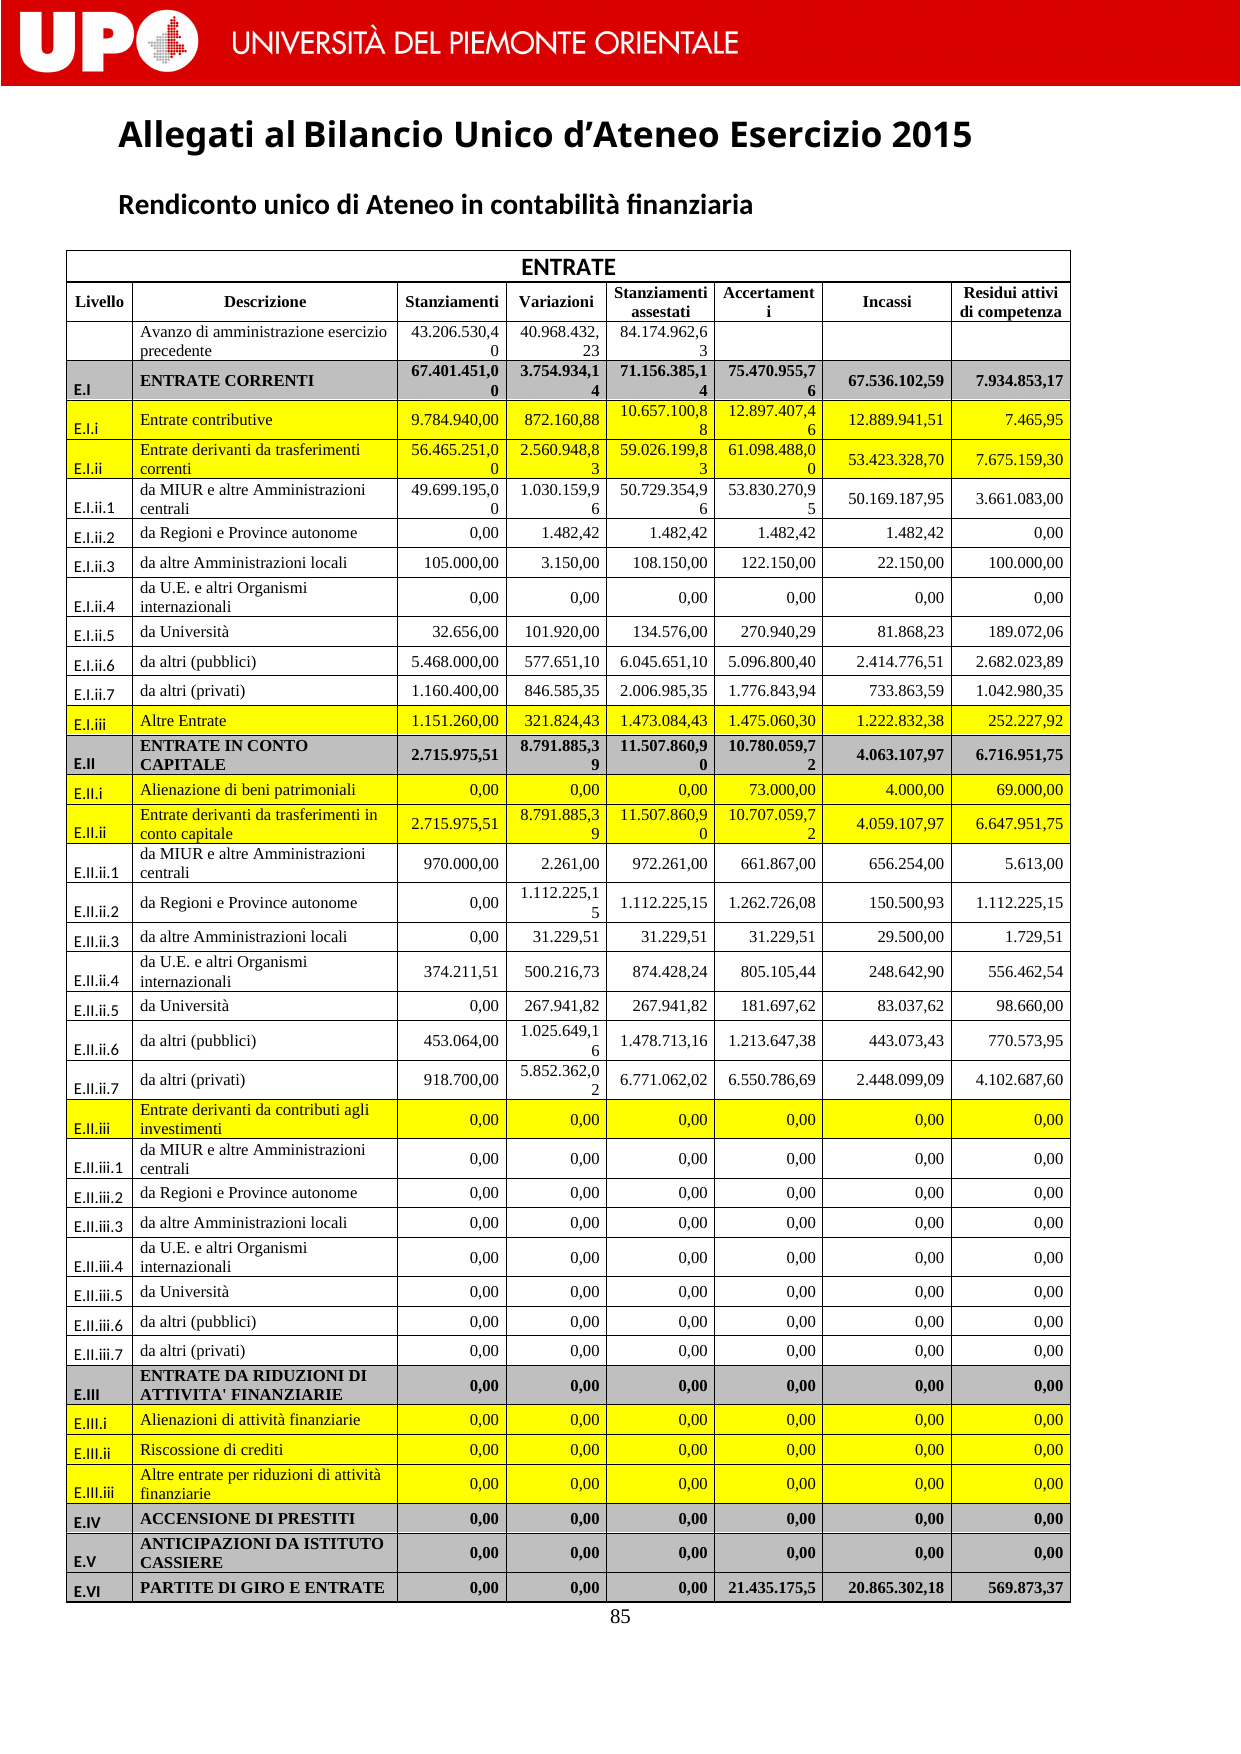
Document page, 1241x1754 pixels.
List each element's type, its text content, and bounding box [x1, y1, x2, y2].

table_cell 31.229,51 [607, 923, 714, 951]
table_cell 11.507.860,90 [607, 805, 714, 843]
table_cell 0,00 [398, 1336, 506, 1365]
table_cell 0,00 [398, 1465, 506, 1503]
table_cell 0,00 [823, 1179, 951, 1207]
table_cell da altre Amministrazioni locali [133, 923, 397, 951]
table_cell 1.729,51 [952, 923, 1070, 951]
table_cell ENTRATE DA RIDUZIONI DI ATTIVITA' FINANZIARIE [133, 1366, 397, 1404]
table_cell 0,00 [398, 1100, 506, 1138]
table_cell 49.699.195,00 [398, 479, 506, 518]
table_cell ACCENSIONE DI PRESTITI [133, 1504, 397, 1532]
table_cell 0,00 [507, 1307, 606, 1335]
table_cell 0,00 [507, 1465, 606, 1503]
table_cell 0,00 [398, 519, 506, 547]
table_cell 0,00 [398, 1179, 506, 1207]
table_cell 3.754.934,14 [507, 361, 606, 399]
table_cell [715, 322, 822, 360]
table_cell Altre Entrate [133, 706, 397, 734]
table_cell 0,00 [507, 1336, 606, 1365]
table_cell E.II.ii.4 [67, 952, 132, 991]
table_cell 108.150,00 [607, 548, 714, 577]
table_cell 59.026.199,83 [607, 440, 714, 478]
table_cell 0,00 [398, 1435, 506, 1463]
table_cell 2.715.975,51 [398, 736, 506, 774]
table_cell 20.865.302,18 [823, 1573, 951, 1601]
table_cell 9.784.940,00 [398, 401, 506, 439]
table_cell 0,00 [823, 578, 951, 616]
table_cell ANTICIPAZIONI DA ISTITUTO CASSIERE [133, 1534, 397, 1572]
table_cell 0,00 [607, 1366, 714, 1404]
table_cell Stanziamenti [398, 283, 506, 321]
table_cell 0,00 [607, 775, 714, 803]
table_cell 1.776.843,94 [715, 676, 822, 705]
table_cell 3.661.083,00 [952, 479, 1070, 518]
table_cell 0,00 [952, 1179, 1070, 1207]
table_cell da MIUR e altre Amministrazioni centrali [133, 1139, 397, 1178]
table_cell 0,00 [607, 1534, 714, 1572]
table_cell 0,00 [398, 923, 506, 951]
table_cell 0,00 [952, 1208, 1070, 1237]
table_cell E.I.ii.5 [67, 617, 132, 646]
table_cell 6.771.062,02 [607, 1061, 714, 1099]
table_cell E.VI [67, 1573, 132, 1601]
table_cell 0,00 [715, 1534, 822, 1572]
table_cell 0,00 [715, 1139, 822, 1178]
table_cell 1.482,42 [607, 519, 714, 547]
table_cell E.I.ii.2 [67, 519, 132, 547]
table_cell da Università [133, 1277, 397, 1306]
table_cell 1.112.225,15 [607, 883, 714, 922]
table_cell 2.261,00 [507, 844, 606, 882]
table_cell 29.500,00 [823, 923, 951, 951]
table_cell 0,00 [715, 578, 822, 616]
table_cell 0,00 [952, 519, 1070, 547]
table_cell ENTRATE IN CONTO CAPITALE [133, 736, 397, 774]
table_cell da altri (privati) [133, 676, 397, 705]
table_cell 0,00 [952, 1336, 1070, 1365]
table_cell da U.E. e altri Organismi internazionali [133, 1238, 397, 1276]
table_cell 6.550.786,69 [715, 1061, 822, 1099]
table_cell 0,00 [607, 1504, 714, 1532]
table_cell 267.941,82 [607, 992, 714, 1020]
table_cell da altri (pubblici) [133, 1021, 397, 1059]
table_cell E.II.iii.6 [67, 1307, 132, 1335]
table_cell 0,00 [398, 1208, 506, 1237]
table_cell 1.482,42 [823, 519, 951, 547]
table_cell E.II.iii.3 [67, 1208, 132, 1237]
table_cell 0,00 [715, 1100, 822, 1138]
table_cell 556.462,54 [952, 952, 1070, 991]
table_cell E.I.i [67, 401, 132, 439]
table_cell 874.428,24 [607, 952, 714, 991]
table_cell 0,00 [398, 1277, 506, 1306]
table_cell da altre Amministrazioni locali [133, 1208, 397, 1237]
table_cell 5.613,00 [952, 844, 1070, 882]
table_cell 0,00 [952, 1238, 1070, 1276]
table_cell 32.656,00 [398, 617, 506, 646]
table_cell 181.697,62 [715, 992, 822, 1020]
table_cell 0,00 [507, 1405, 606, 1434]
table_cell 71.156.385,14 [607, 361, 714, 399]
table_cell 53.830.270,95 [715, 479, 822, 518]
table_cell 1.025.649,16 [507, 1021, 606, 1059]
table_cell 0,00 [507, 775, 606, 803]
table_cell 1.478.713,16 [607, 1021, 714, 1059]
table_cell 4.063.107,97 [823, 736, 951, 774]
table_cell 56.465.251,00 [398, 440, 506, 478]
table_cell da U.E. e altri Organismi internazionali [133, 952, 397, 991]
table_cell E.I [67, 361, 132, 399]
table_cell 1.262.726,08 [715, 883, 822, 922]
table_cell 3.150,00 [507, 548, 606, 577]
table_cell 0,00 [507, 1277, 606, 1306]
table_cell Accertamenti [715, 283, 822, 321]
table_cell Entrate derivanti da trasferimenti in conto capitale [133, 805, 397, 843]
table_cell 4.102.687,60 [952, 1061, 1070, 1099]
table_cell 248.642,90 [823, 952, 951, 991]
table_cell 0,00 [607, 1208, 714, 1237]
table_cell 0,00 [952, 1465, 1070, 1503]
table_cell 443.073,43 [823, 1021, 951, 1059]
table_cell 0,00 [952, 1366, 1070, 1404]
table_cell 5.468.000,00 [398, 647, 506, 675]
text Rendiconto unico di Ateneo in contabilità finanziaria [118, 186, 1122, 222]
table_cell E.I.ii.3 [67, 548, 132, 577]
table_cell Entrate contributive [133, 401, 397, 439]
table_cell 500.216,73 [507, 952, 606, 991]
table_cell 1.151.260,00 [398, 706, 506, 734]
table_cell 0,00 [398, 1534, 506, 1572]
table_cell da altri (privati) [133, 1061, 397, 1099]
table_cell da altri (pubblici) [133, 647, 397, 675]
table_cell 918.700,00 [398, 1061, 506, 1099]
table_cell 0,00 [823, 1504, 951, 1532]
table_cell E.II.ii [67, 805, 132, 843]
table_cell Entrate derivanti da trasferimenti correnti [133, 440, 397, 478]
table_cell 0,00 [607, 1465, 714, 1503]
table_cell 10.780.059,72 [715, 736, 822, 774]
table_cell 970.000,00 [398, 844, 506, 882]
table_cell E.II.i [67, 775, 132, 803]
table_cell 0,00 [952, 1534, 1070, 1572]
table_cell 0,00 [823, 1534, 951, 1572]
table_cell da altri (pubblici) [133, 1307, 397, 1335]
table_cell [67, 322, 132, 360]
table_cell 846.585,35 [507, 676, 606, 705]
table_cell 0,00 [715, 1208, 822, 1237]
table_cell [952, 322, 1070, 360]
table_cell 67.401.451,00 [398, 361, 506, 399]
table_cell 6.045.651,10 [607, 647, 714, 675]
table_cell 0,00 [398, 1405, 506, 1434]
table_cell E.II.ii.7 [67, 1061, 132, 1099]
table_cell E.III.ii [67, 1435, 132, 1463]
table_cell 81.868,23 [823, 617, 951, 646]
table_cell E.II.iii.7 [67, 1336, 132, 1365]
table_cell PARTITE DI GIRO E ENTRATE [133, 1573, 397, 1601]
table_cell 0,00 [823, 1366, 951, 1404]
table_cell 0,00 [398, 883, 506, 922]
table_cell 770.573,95 [952, 1021, 1070, 1059]
table_cell 12.897.407,46 [715, 401, 822, 439]
table_cell 0,00 [607, 1238, 714, 1276]
table_cell 11.507.860,90 [607, 736, 714, 774]
table_cell 1.473.084,43 [607, 706, 714, 734]
table_cell 84.174.962,63 [607, 322, 714, 360]
table_cell E.II.ii.3 [67, 923, 132, 951]
table_cell 75.470.955,76 [715, 361, 822, 399]
table_cell 0,00 [952, 1307, 1070, 1335]
table_cell 569.873,37 [952, 1573, 1070, 1601]
table_cell 0,00 [507, 1366, 606, 1404]
table_cell 0,00 [507, 1238, 606, 1276]
table_cell 577.651,10 [507, 647, 606, 675]
table_cell 0,00 [823, 1435, 951, 1463]
table_cell 805.105,44 [715, 952, 822, 991]
table_cell 0,00 [607, 1435, 714, 1463]
table_cell 5.852.362,02 [507, 1061, 606, 1099]
table_cell da Regioni e Province autonome [133, 1179, 397, 1207]
table_cell E.II.ii.6 [67, 1021, 132, 1059]
table_cell 0,00 [607, 1179, 714, 1207]
table_cell 0,00 [607, 1277, 714, 1306]
table_cell Altre entrate per riduzioni di attività finanziarie [133, 1465, 397, 1503]
table_cell 0,00 [507, 1534, 606, 1572]
table_cell 0,00 [715, 1307, 822, 1335]
table_cell 0,00 [952, 1100, 1070, 1138]
table_cell 0,00 [715, 1435, 822, 1463]
table_cell Alienazione di beni patrimoniali [133, 775, 397, 803]
table_cell E.II.iii.1 [67, 1139, 132, 1178]
table_cell Stanziamenti assestati [607, 283, 714, 321]
table_cell 0,00 [715, 1336, 822, 1365]
table_cell 661.867,00 [715, 844, 822, 882]
table_cell Livello [67, 283, 132, 321]
table_cell 10.707.059,72 [715, 805, 822, 843]
table_cell 6.647.951,75 [952, 805, 1070, 843]
table_cell 6.716.951,75 [952, 736, 1070, 774]
table_cell Incassi [823, 283, 951, 321]
table_cell 101.920,00 [507, 617, 606, 646]
table_cell 21.435.175,5 [715, 1573, 822, 1601]
table_cell 134.576,00 [607, 617, 714, 646]
table_cell 1.213.647,38 [715, 1021, 822, 1059]
table_cell E.II.ii.1 [67, 844, 132, 882]
table_cell 0,00 [952, 578, 1070, 616]
table_cell E.II.iii.2 [67, 1179, 132, 1207]
table_cell Riscossione di crediti [133, 1435, 397, 1463]
table_cell E.II.iii [67, 1100, 132, 1138]
table_cell 733.863,59 [823, 676, 951, 705]
table_cell 1.475.060,30 [715, 706, 822, 734]
table_cell 0,00 [823, 1405, 951, 1434]
table_cell 10.657.100,88 [607, 401, 714, 439]
table_cell da Regioni e Province autonome [133, 883, 397, 922]
table_cell E.I.ii.7 [67, 676, 132, 705]
table_cell 1.042.980,35 [952, 676, 1070, 705]
table_cell E.III.iii [67, 1465, 132, 1503]
table_cell 0,00 [607, 1336, 714, 1365]
table_cell 73.000,00 [715, 775, 822, 803]
table_cell 252.227,92 [952, 706, 1070, 734]
table_cell 7.934.853,17 [952, 361, 1070, 399]
table_cell da altre Amministrazioni locali [133, 548, 397, 577]
table_cell 83.037,62 [823, 992, 951, 1020]
table_cell 0,00 [607, 578, 714, 616]
table_cell da Università [133, 617, 397, 646]
table_cell 374.211,51 [398, 952, 506, 991]
table_cell 0,00 [715, 1405, 822, 1434]
table_cell E.II.iii.5 [67, 1277, 132, 1306]
table_cell 150.500,93 [823, 883, 951, 922]
table_cell 0,00 [398, 578, 506, 616]
table_cell 0,00 [823, 1208, 951, 1237]
table_cell 22.150,00 [823, 548, 951, 577]
table_cell 0,00 [507, 1179, 606, 1207]
table_cell da MIUR e altre Amministrazioni centrali [133, 479, 397, 518]
table_cell 69.000,00 [952, 775, 1070, 803]
table_cell 7.465,95 [952, 401, 1070, 439]
table_cell 1.160.400,00 [398, 676, 506, 705]
table_cell 31.229,51 [507, 923, 606, 951]
table_cell 7.675.159,30 [952, 440, 1070, 478]
table_cell 0,00 [952, 1435, 1070, 1463]
table_cell 267.941,82 [507, 992, 606, 1020]
table_cell E.II.iii.4 [67, 1238, 132, 1276]
table_cell 0,00 [715, 1179, 822, 1207]
table_cell 0,00 [398, 1366, 506, 1404]
table_cell 0,00 [823, 1139, 951, 1178]
table_cell Alienazioni di attività finanziarie [133, 1405, 397, 1434]
table_cell Residui attivi di competenza [952, 283, 1070, 321]
table_cell 0,00 [823, 1100, 951, 1138]
table_cell 1.030.159,96 [507, 479, 606, 518]
table_cell 2.414.776,51 [823, 647, 951, 675]
table_cell 270.940,29 [715, 617, 822, 646]
table_cell 0,00 [507, 1573, 606, 1601]
table_cell 0,00 [952, 1139, 1070, 1178]
table_cell 0,00 [607, 1573, 714, 1601]
table_cell da MIUR e altre Amministrazioni centrali [133, 844, 397, 882]
table_cell 4.059.107,97 [823, 805, 951, 843]
table_cell 972.261,00 [607, 844, 714, 882]
table_cell E.I.ii.1 [67, 479, 132, 518]
table_cell 656.254,00 [823, 844, 951, 882]
table_cell E.II.ii.2 [67, 883, 132, 922]
table_cell 5.096.800,40 [715, 647, 822, 675]
table_cell 98.660,00 [952, 992, 1070, 1020]
table_cell 12.889.941,51 [823, 401, 951, 439]
table_cell 40.968.432,23 [507, 322, 606, 360]
table_cell 8.791.885,39 [507, 736, 606, 774]
table_cell 0,00 [823, 1336, 951, 1365]
table_cell 0,00 [823, 1465, 951, 1503]
table_cell E.I.iii [67, 706, 132, 734]
table_cell 0,00 [507, 1435, 606, 1463]
table_cell da Regioni e Province autonome [133, 519, 397, 547]
table_cell 0,00 [823, 1307, 951, 1335]
table_cell 105.000,00 [398, 548, 506, 577]
table_cell 0,00 [398, 1573, 506, 1601]
table_cell da U.E. e altri Organismi internazionali [133, 578, 397, 616]
table_cell 0,00 [607, 1100, 714, 1138]
table_cell 8.791.885,39 [507, 805, 606, 843]
table_cell 61.098.488,00 [715, 440, 822, 478]
table_cell 0,00 [507, 1139, 606, 1178]
table_cell Avanzo di amministrazione esercizio precedente [133, 322, 397, 360]
table_cell 43.206.530,40 [398, 322, 506, 360]
table_cell E.III.i [67, 1405, 132, 1434]
table_cell 1.112.225,15 [507, 883, 606, 922]
table_cell 189.072,06 [952, 617, 1070, 646]
table_cell 1.112.225,15 [952, 883, 1070, 922]
table_cell 0,00 [607, 1139, 714, 1178]
table_cell ENTRATE CORRENTI [133, 361, 397, 399]
table_cell E.III [67, 1366, 132, 1404]
table_cell 0,00 [507, 1504, 606, 1532]
table_cell 0,00 [952, 1405, 1070, 1434]
table_cell 53.423.328,70 [823, 440, 951, 478]
table_cell Variazioni [507, 283, 606, 321]
table_cell 50.169.187,95 [823, 479, 951, 518]
table_cell Descrizione [133, 283, 397, 321]
table_cell 0,00 [823, 1238, 951, 1276]
table_cell da altri (privati) [133, 1336, 397, 1365]
table_cell E.II [67, 736, 132, 774]
table_cell 0,00 [398, 1307, 506, 1335]
table_cell 0,00 [715, 1465, 822, 1503]
table_cell E.I.ii.4 [67, 578, 132, 616]
table_cell 0,00 [398, 992, 506, 1020]
table_cell 2.560.948,83 [507, 440, 606, 478]
table_cell 0,00 [715, 1504, 822, 1532]
table_cell E.II.ii.5 [67, 992, 132, 1020]
table_cell 100.000,00 [952, 548, 1070, 577]
table_cell 0,00 [507, 1100, 606, 1138]
table_cell 453.064,00 [398, 1021, 506, 1059]
table_cell 2.682.023,89 [952, 647, 1070, 675]
table_cell 31.229,51 [715, 923, 822, 951]
table_cell 0,00 [398, 1238, 506, 1276]
table_cell 50.729.354,96 [607, 479, 714, 518]
table_cell 0,00 [715, 1366, 822, 1404]
table_cell 0,00 [607, 1307, 714, 1335]
table_cell E.V [67, 1534, 132, 1572]
table_cell 0,00 [952, 1277, 1070, 1306]
table_cell 0,00 [507, 1208, 606, 1237]
table_cell 2.448.099,09 [823, 1061, 951, 1099]
table_cell 0,00 [952, 1504, 1070, 1532]
table_cell 1.222.832,38 [823, 706, 951, 734]
table_cell 0,00 [398, 1504, 506, 1532]
table_cell 1.482,42 [715, 519, 822, 547]
table_cell 2.715.975,51 [398, 805, 506, 843]
table_cell da Università [133, 992, 397, 1020]
table_header ENTRATE [67, 251, 1070, 281]
table_cell 1.482,42 [507, 519, 606, 547]
table_cell E.IV [67, 1504, 132, 1532]
table_cell 122.150,00 [715, 548, 822, 577]
text Allegati al Bilancio Unico d’Ateneo Esercizio 2015 [118, 109, 1122, 157]
table_cell 67.536.102,59 [823, 361, 951, 399]
table_cell 872.160,88 [507, 401, 606, 439]
table_cell 0,00 [823, 1277, 951, 1306]
table_cell 0,00 [607, 1405, 714, 1434]
table_cell 2.006.985,35 [607, 676, 714, 705]
table_cell 0,00 [715, 1238, 822, 1276]
table_cell E.I.ii.6 [67, 647, 132, 675]
table_cell 0,00 [715, 1277, 822, 1306]
table_cell 4.000,00 [823, 775, 951, 803]
table_cell E.I.ii [67, 440, 132, 478]
table_cell Entrate derivanti da contributi agli investimenti [133, 1100, 397, 1138]
table_cell 321.824,43 [507, 706, 606, 734]
table_cell 0,00 [398, 1139, 506, 1178]
table_cell [823, 322, 951, 360]
table_cell 0,00 [398, 775, 506, 803]
table_cell 0,00 [507, 578, 606, 616]
